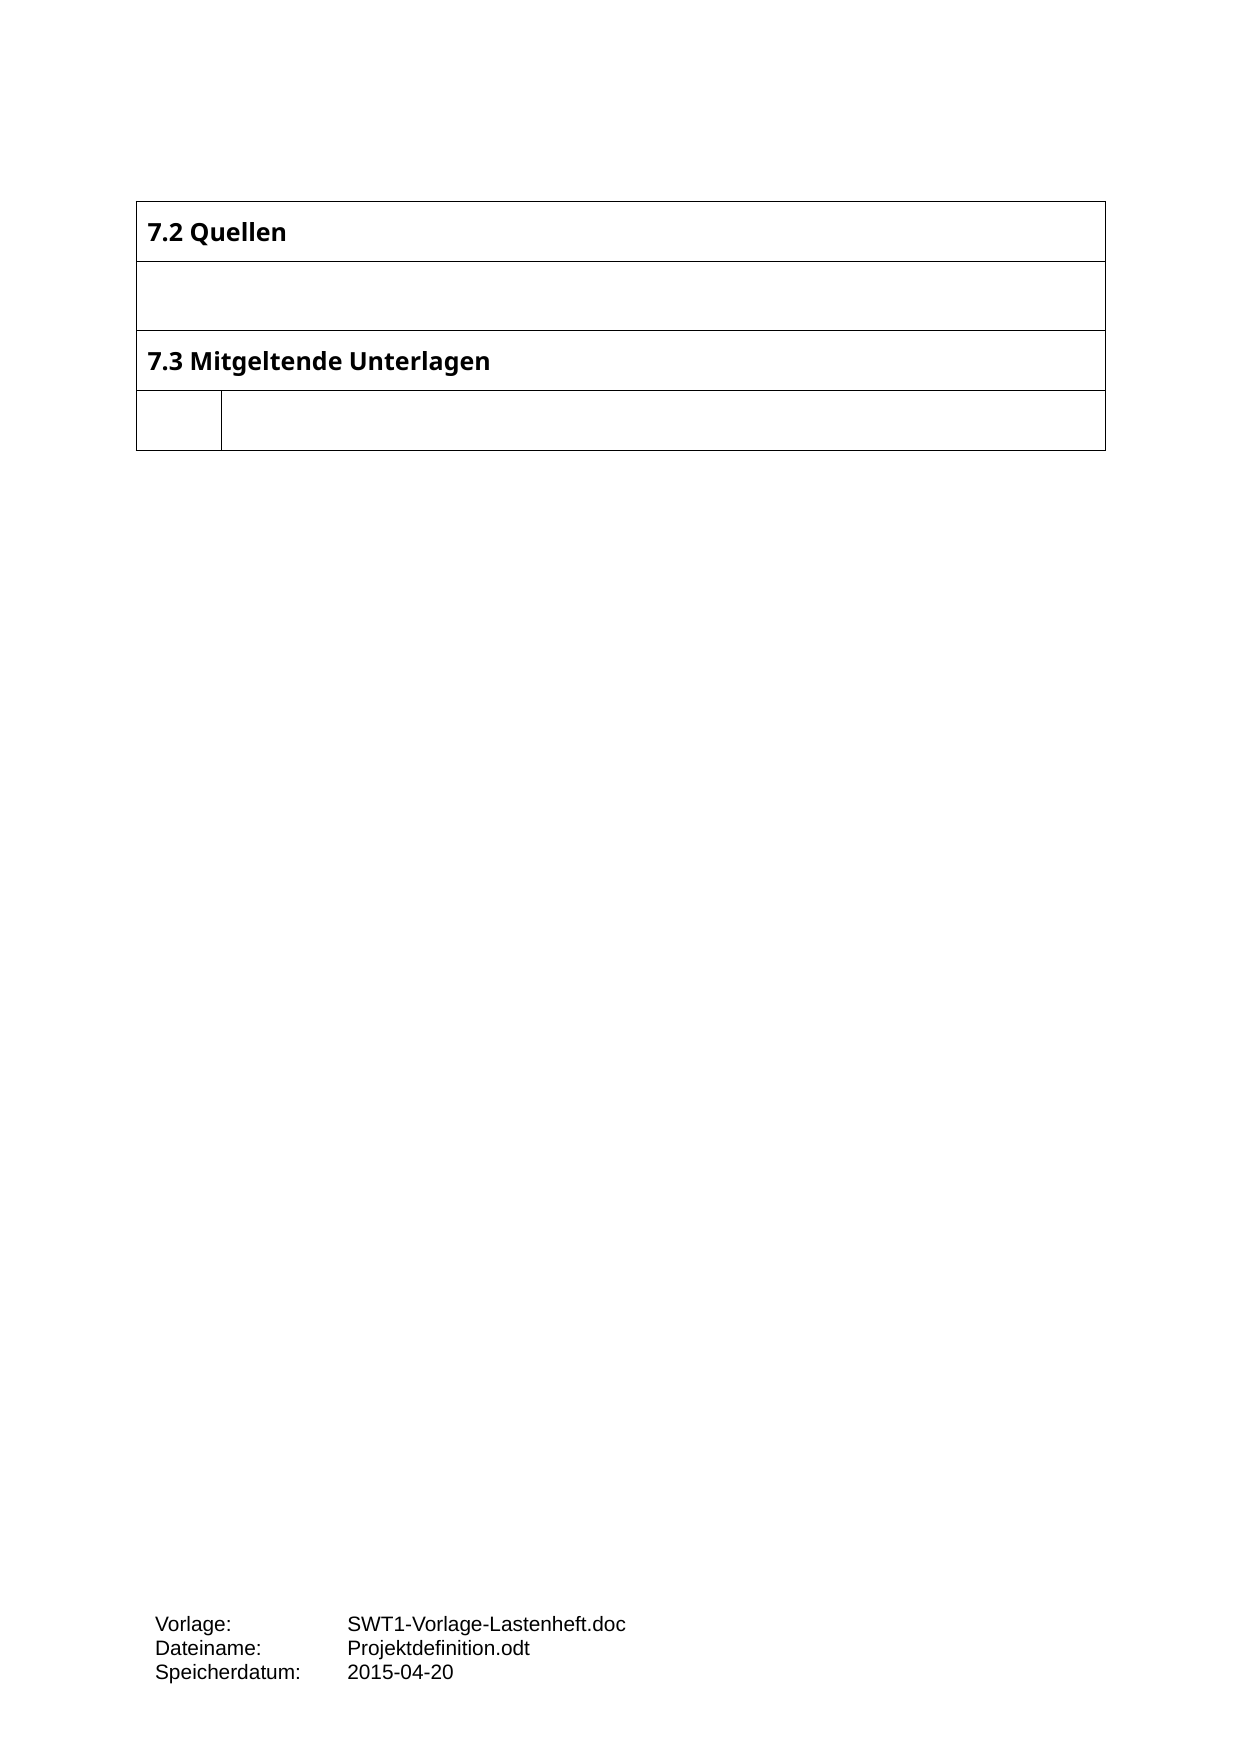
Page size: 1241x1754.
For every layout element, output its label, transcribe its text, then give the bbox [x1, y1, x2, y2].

table_cell 7.2 Quellen [137, 202, 1105, 261]
table_cell 7.3 Mitgeltende Unterlagen [137, 331, 1105, 390]
table_cell [137, 262, 1105, 330]
table_cell [222, 391, 1105, 450]
table_cell [137, 391, 221, 450]
